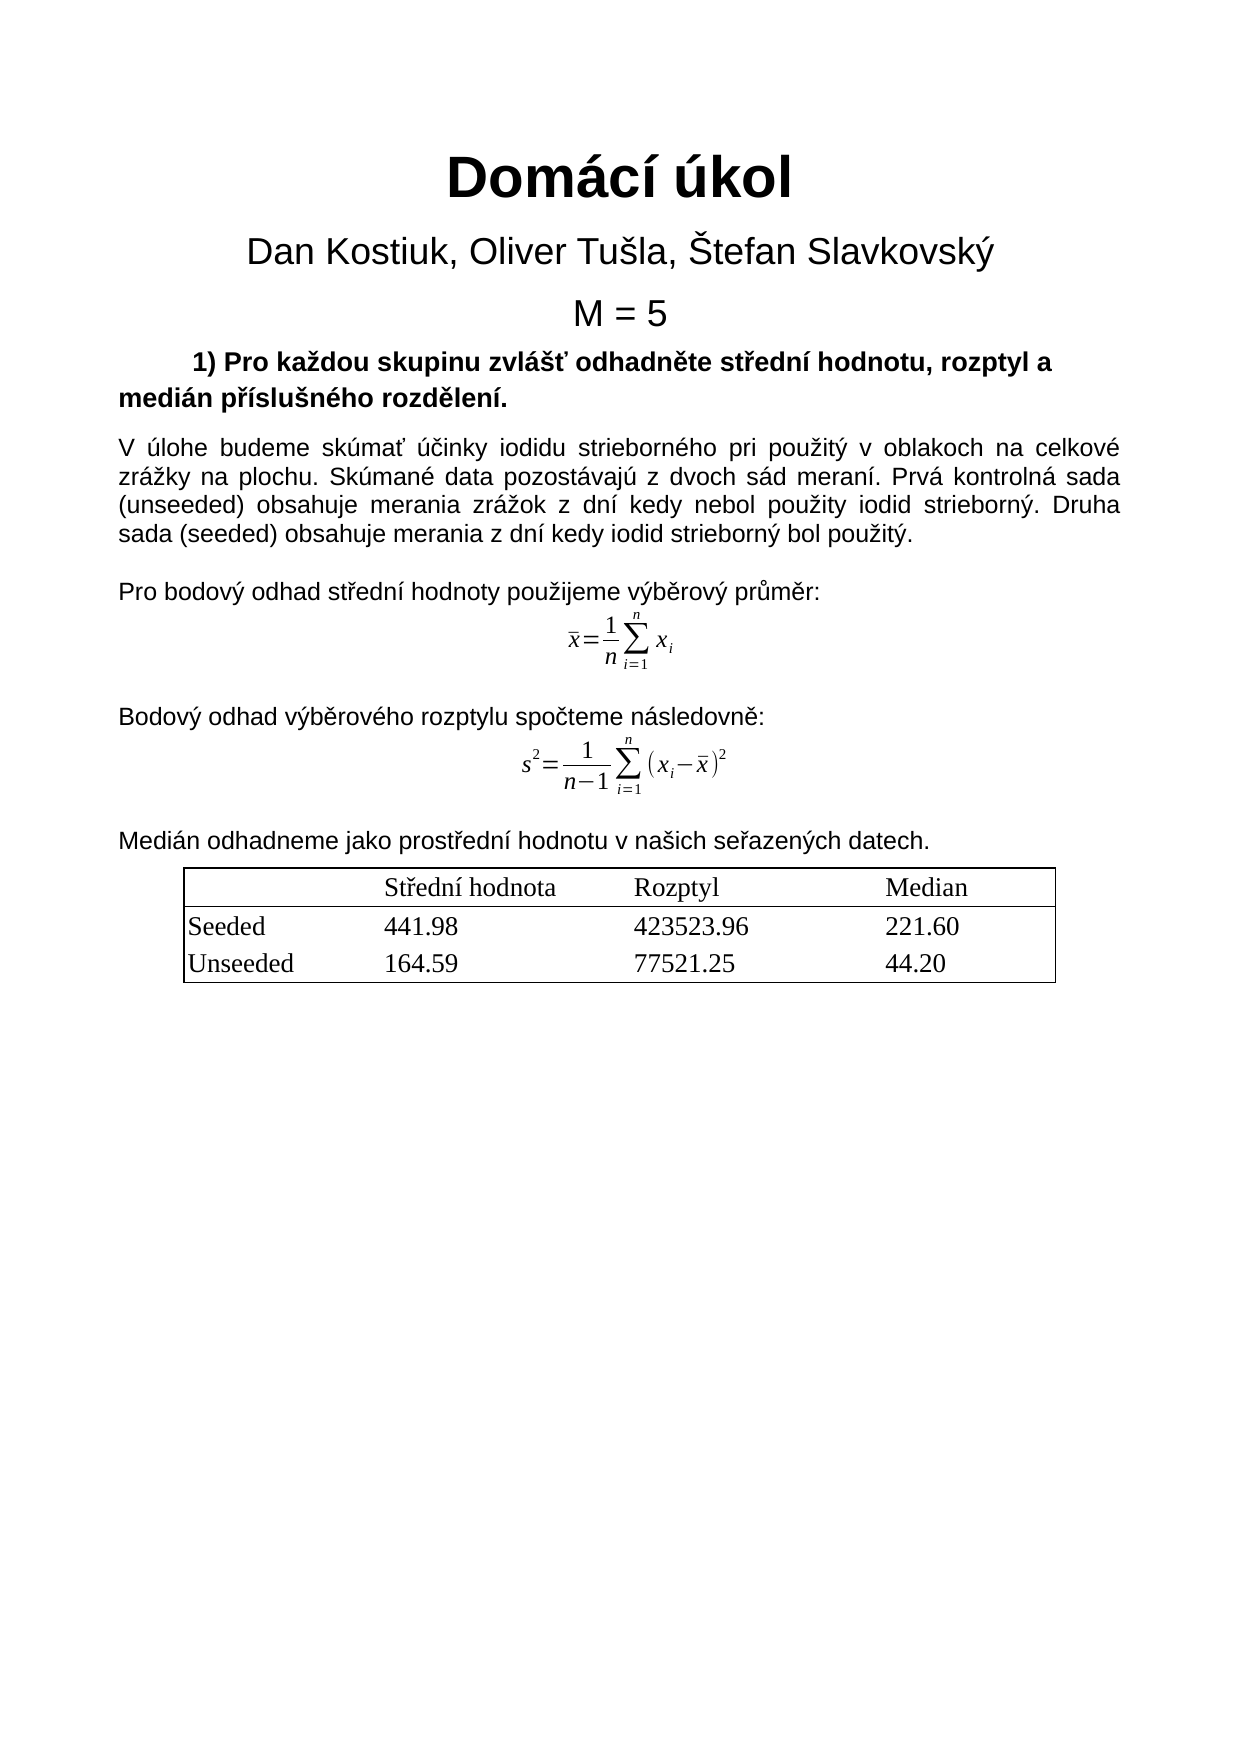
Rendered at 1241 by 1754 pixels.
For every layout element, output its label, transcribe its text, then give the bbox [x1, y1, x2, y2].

subtitle Dan Kostiuk, Oliver Tušla, Štefan Slavkovský [118, 229, 1122, 272]
table_cell 77521.25 [631, 945, 882, 982]
table_cell 441.98 [381, 907, 631, 944]
table_cell Unseeded [185, 945, 381, 982]
subtitle M = 5 [118, 291, 1122, 334]
table_header [185, 869, 381, 906]
text V úlohe budeme skúmať účinky iodidu strieborného pri použitý v oblakoch na celkové zrážky na plochu. Skúmané data pozostávajú z dvoch sád meraní. Prvá kontrolná sada (unseeded) obsahuje merania zrážok z dní kedy nebol použity iodid strieborný. Druha sada (seeded) obsahuje merania z dní kedy iodid strieborný bol použitý. [118, 433, 1122, 548]
table_header Střední hodnota [381, 869, 631, 906]
text Bodový odhad výběrového rozptylu spočteme následovně: [118, 701, 1122, 730]
title Domácí úkol [118, 143, 1122, 210]
table_header Rozptyl [631, 869, 882, 906]
table_cell 221.60 [882, 907, 1055, 944]
text Medián odhadneme jako prostřední hodnotu v našich seřazených datech. [118, 826, 1122, 855]
table_cell 44.20 [882, 945, 1055, 982]
table_cell 423523.96 [631, 907, 882, 944]
table_header Median [882, 869, 1055, 906]
table_cell Seeded [185, 907, 381, 944]
text Pro bodový odhad střední hodnoty použijeme výběrový průměr: [118, 577, 1122, 605]
text 1) Pro každou skupinu zvlášť odhadněte střední hodnotu, rozptyl a medián příslušného rozdělení. [118, 346, 1122, 414]
table_cell 164.59 [381, 945, 631, 982]
